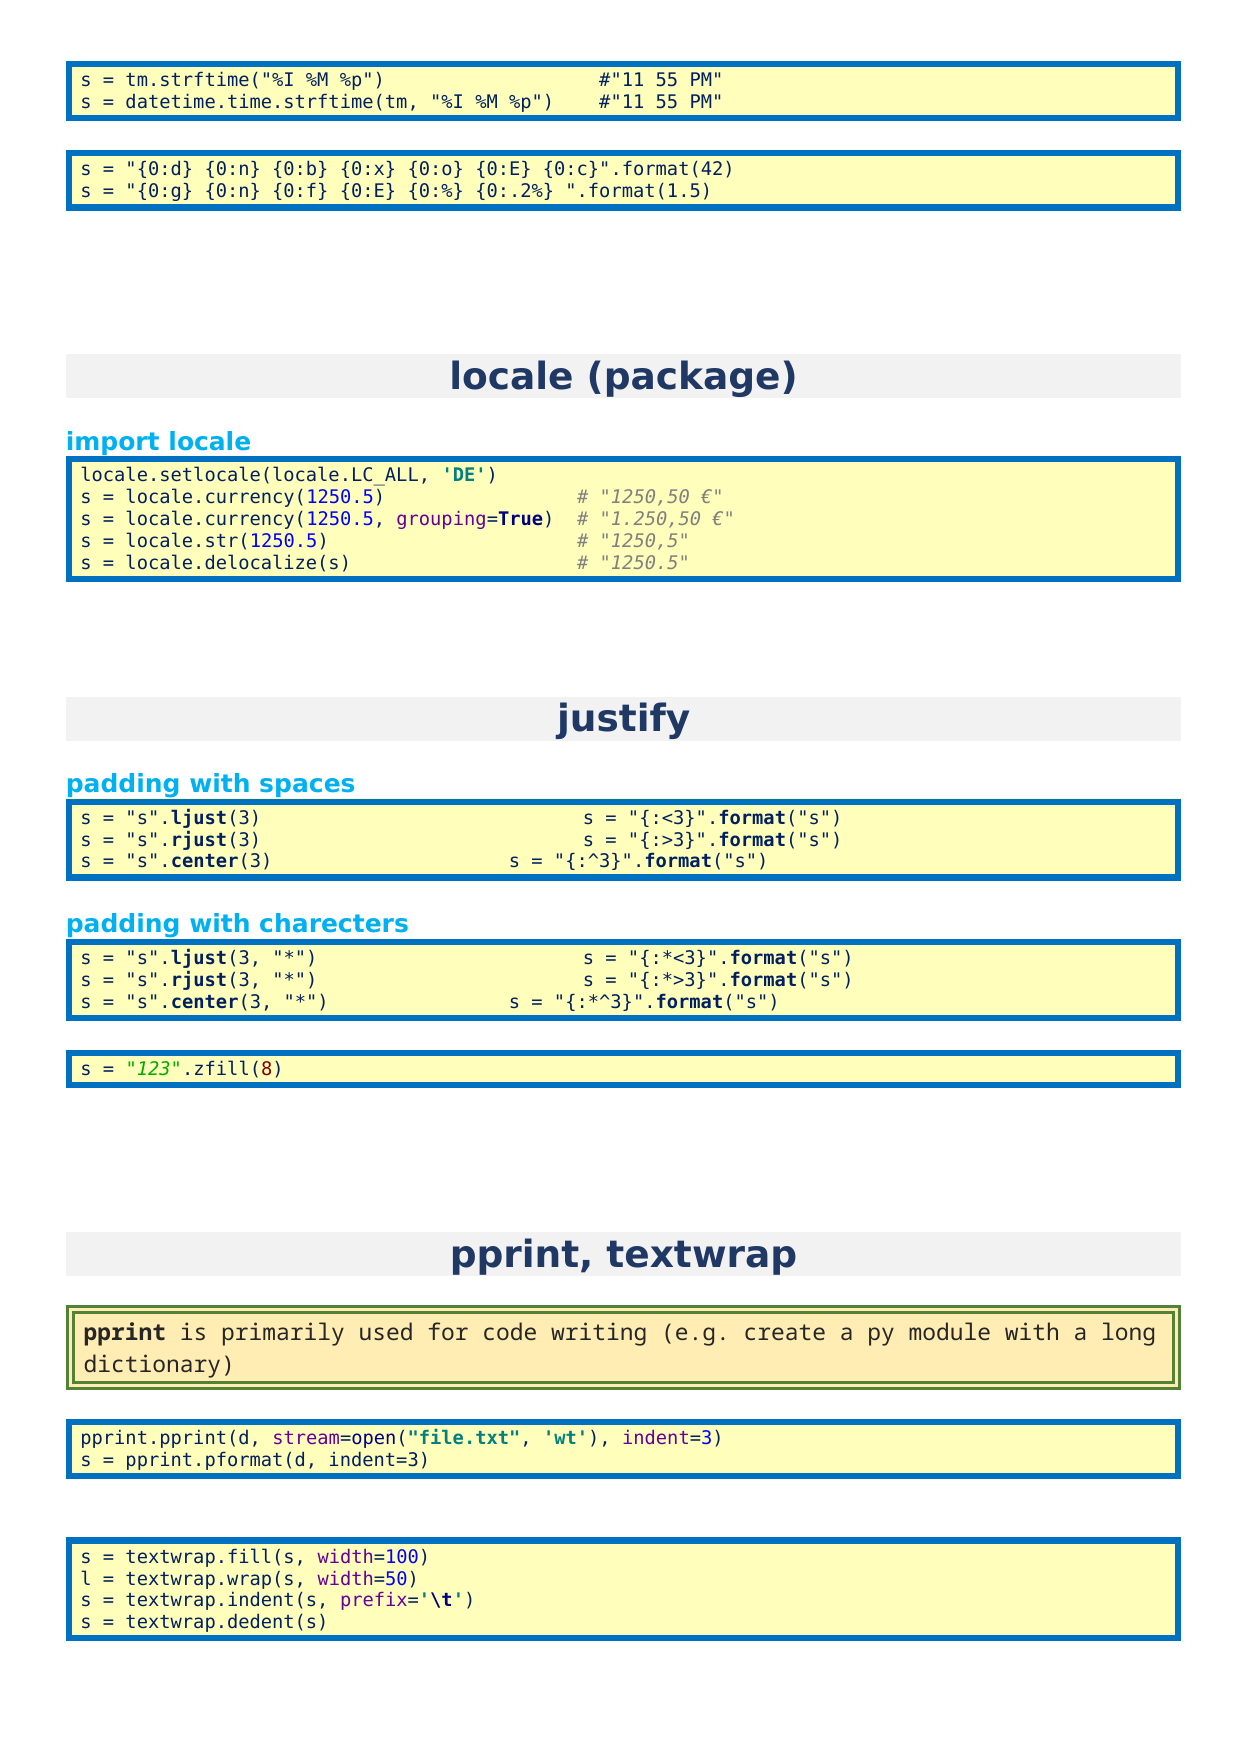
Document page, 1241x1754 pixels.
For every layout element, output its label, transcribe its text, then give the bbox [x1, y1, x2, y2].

text s = "s".rjust(3, "*") s = "{:*>3}".format("s") [72, 961, 1175, 982]
title import locale [66, 427, 1181, 456]
text s = tm.strftime("%I %M %p") #"11 55 PM" [72, 67, 1175, 83]
text pprint is primarily used for code writing (e.g. create a py module with a long dictionary) [69, 1308, 1178, 1387]
subtitle justify [66, 697, 1181, 741]
subtitle locale (package) [66, 354, 1181, 398]
text pprint.pprint(d, stream=open("file.txt", 'wt'), indent=3) [72, 1425, 1175, 1441]
text s = "{0:d} {0:n} {0:b} {0:x} {0:o} {0:E} {0:c}".format(42) [72, 156, 1175, 172]
text s = "s".center(3) s = "{:^3}".format("s") [72, 842, 1175, 874]
text s = "123".zfill(8) [72, 1056, 1175, 1082]
text s = "{0:g} {0:n} {0:f} {0:E} {0:%} {0:.2%} ".format(1.5) [72, 172, 1175, 204]
text locale.setlocale(locale.LC_ALL, 'DE') s = locale.currency(1250.5) # "1250,50 €" s = locale.currency(1250.5, grouping=True) # "1.250,50 €" s = locale.str(1250.5) # "1250,5" s = locale.delocalize(s) # "1250.5" [72, 462, 1175, 576]
text s = "s".ljust(3, "*") s = "{:*<3}".format("s") [72, 945, 1175, 961]
subtitle pprint, textwrap [66, 1232, 1181, 1276]
title padding with charecters [66, 909, 1181, 939]
text s = textwrap.fill(s, width=100) l = textwrap.wrap(s, width=50) s = textwrap.indent(s, prefix='\t') s = textwrap.dedent(s) [72, 1544, 1175, 1635]
text s = "s".ljust(3) s = "{:<3}".format("s") [72, 805, 1175, 820]
text s = datetime.time.strftime(tm, "%I %M %p") #"11 55 PM" [72, 83, 1175, 115]
title padding with spaces [66, 769, 1181, 798]
text s = pprint.pformat(d, indent=3) [72, 1441, 1175, 1473]
text s = "s".center(3, "*") s = "{:*^3}".format("s") [72, 982, 1175, 1015]
text s = "s".rjust(3) s = "{:>3}".format("s") [72, 820, 1175, 842]
